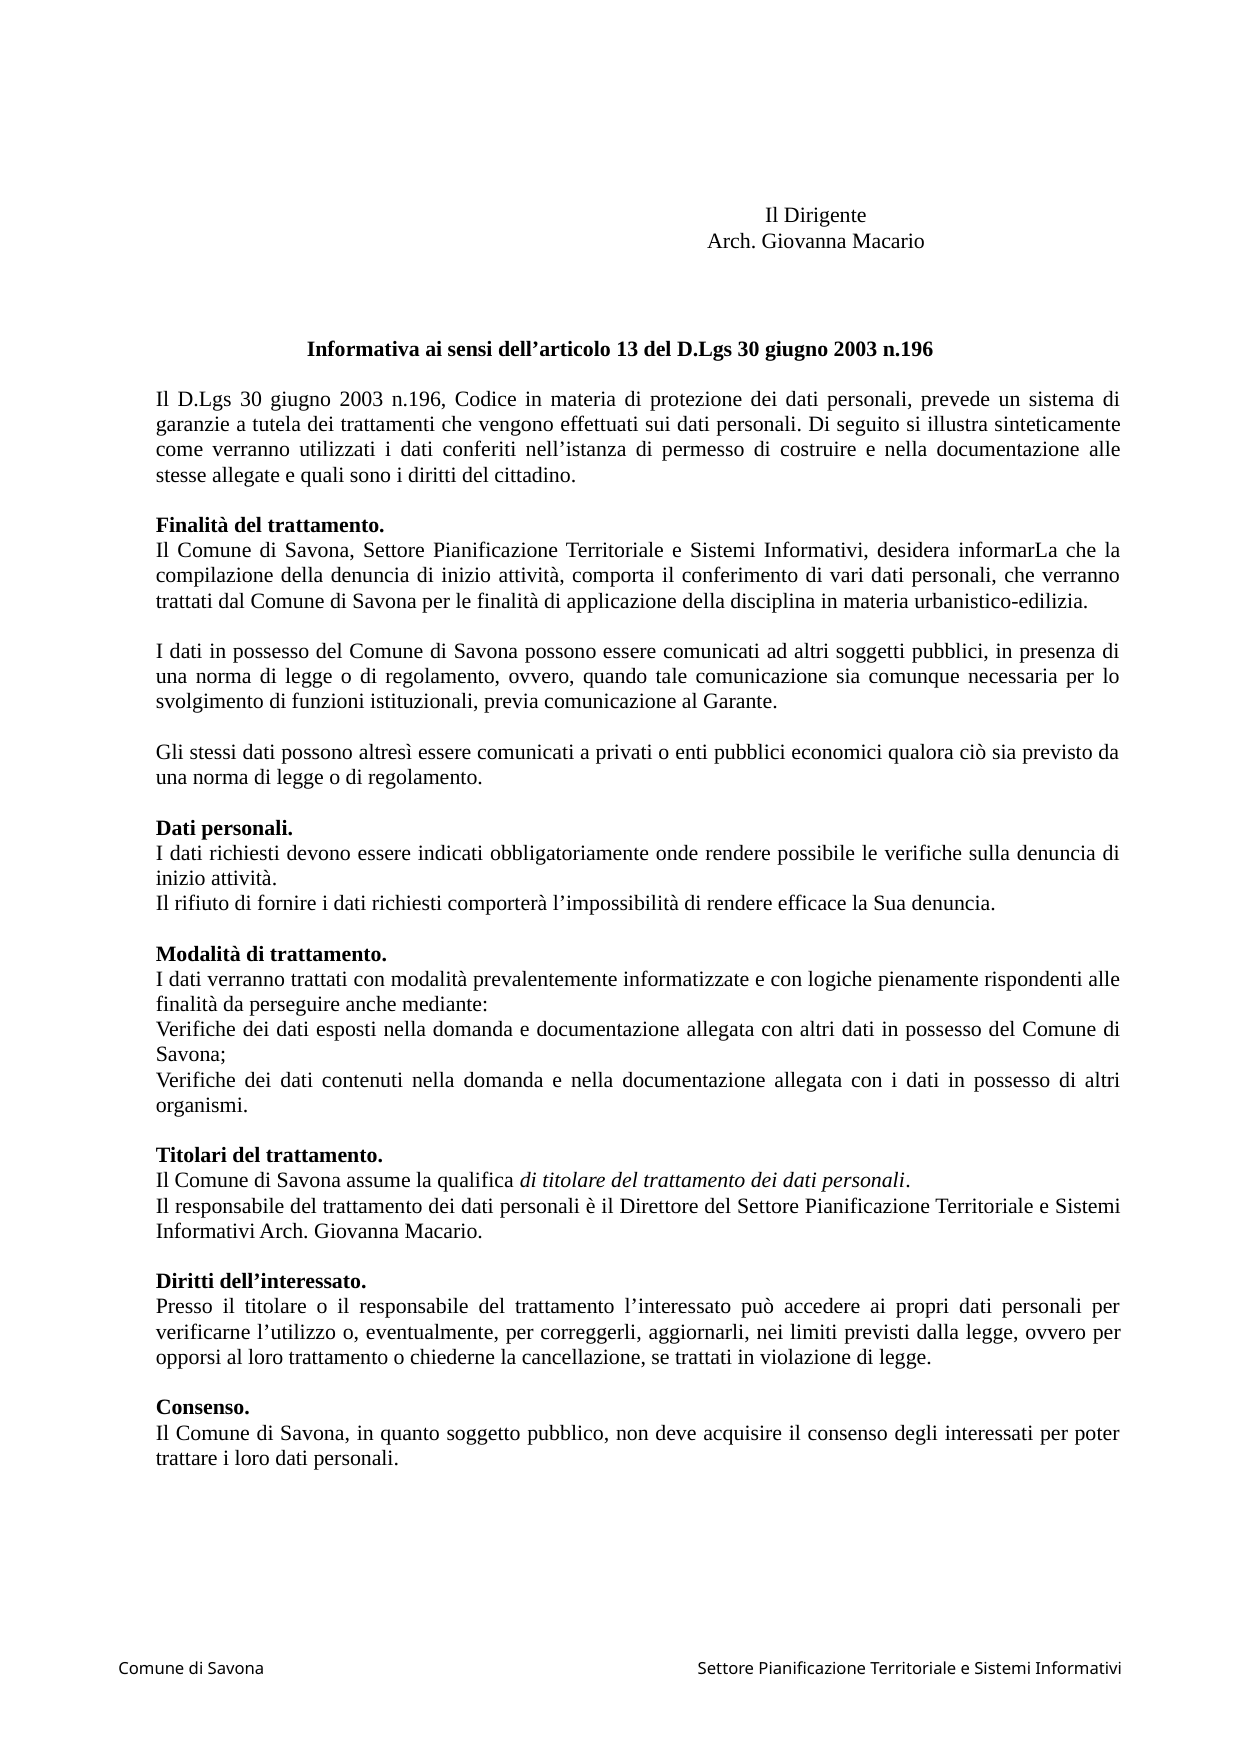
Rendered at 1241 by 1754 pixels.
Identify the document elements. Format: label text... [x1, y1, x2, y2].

text Verifiche dei dati contenuti nella domanda e nella documentazione allegata con i dati in possesso di altri organismi. [156, 1067, 1122, 1117]
text Presso il titolare o il responsabile del trattamento l’interessato può accedere ai propri dati personali per verificarne l’utilizzo o, eventualmente, per correggerli, aggiornarli, nei limiti previsti dalla legge, ovvero per opporsi al loro trattamento o chiederne la cancellazione, se trattati in violazione di legge. [156, 1293, 1122, 1369]
text Dati personali. [156, 814, 1122, 840]
table_cell Il Dirigente Arch. Giovanna Macario [502, 203, 1129, 253]
text Modalità di trattamento. [156, 941, 1122, 966]
text Il responsabile del trattamento dei dati personali è il Direttore del Settore Pianificazione Territoriale e Sistemi Informativi Arch. Giovanna Macario. [156, 1193, 1122, 1243]
text Diritti dell’interessato. [156, 1268, 1122, 1293]
text I dati richiesti devono essere indicati obbligatoriamente onde rendere possibile le verifiche sulla denuncia di inizio attività. [156, 840, 1122, 890]
text Il Comune di Savona, in quanto soggetto pubblico, non deve acquisire il consenso degli interessati per poter trattare i loro dati personali. [156, 1419, 1122, 1470]
text Il Comune di Savona, Settore Pianificazione Territoriale e Sistemi Informativi, desidera informarLa che la compilazione della denuncia di inizio attività, comporta il conferimento di vari dati personali, che verranno trattati dal Comune di Savona per le finalità di applicazione della disciplina in materia urbanistico-edilizia. [156, 537, 1122, 613]
text Il rifiuto di fornire i dati richiesti comporterà l’impossibilità di rendere efficace la Sua denuncia. [156, 890, 1122, 915]
text Il Comune di Savona assume la qualifica di titolare del trattamento dei dati personali. [156, 1167, 1122, 1193]
text I dati in possesso del Comune di Savona possono essere comunicati ad altri soggetti pubblici, in presenza di una norma di legge o di regolamento, ovvero, quando tale comunicazione sia comunque necessaria per lo svolgimento di funzioni istituzionali, previa comunicazione al Garante. [156, 638, 1122, 714]
text Gli stessi dati possono altresì essere comunicati a privati o enti pubblici economici qualora ciò sia previsto da una norma di legge o di regolamento. [156, 739, 1122, 789]
text I dati verranno trattati con modalità prevalentemente informatizzate e con logiche pienamente rispondenti alle finalità da perseguire anche mediante: [156, 966, 1122, 1016]
text Consenso. [156, 1394, 1122, 1419]
table_cell [111, 203, 502, 253]
subtitle Informativa ai sensi dell’articolo 13 del D.Lgs 30 giugno 2003 n.196 [118, 336, 1122, 361]
text Verifiche dei dati esposti nella domanda e documentazione allegata con altri dati in possesso del Comune di Savona; [156, 1016, 1122, 1067]
table_header [111, 177, 502, 202]
table_header [502, 177, 1129, 202]
text Il D.Lgs 30 giugno 2003 n.196, Codice in materia di protezione dei dati personali, prevede un sistema di garanzie a tutela dei trattamenti che vengono effettuati sui dati personali. Di seguito si illustra sinteticamente come verranno utilizzati i dati conferiti nell’istanza di permesso di costruire e nella documentazione alle stesse allegate e quali sono i diritti del cittadino. [156, 386, 1122, 487]
text Titolari del trattamento. [156, 1142, 1122, 1167]
text Finalità del trattamento. [118, 512, 1122, 537]
